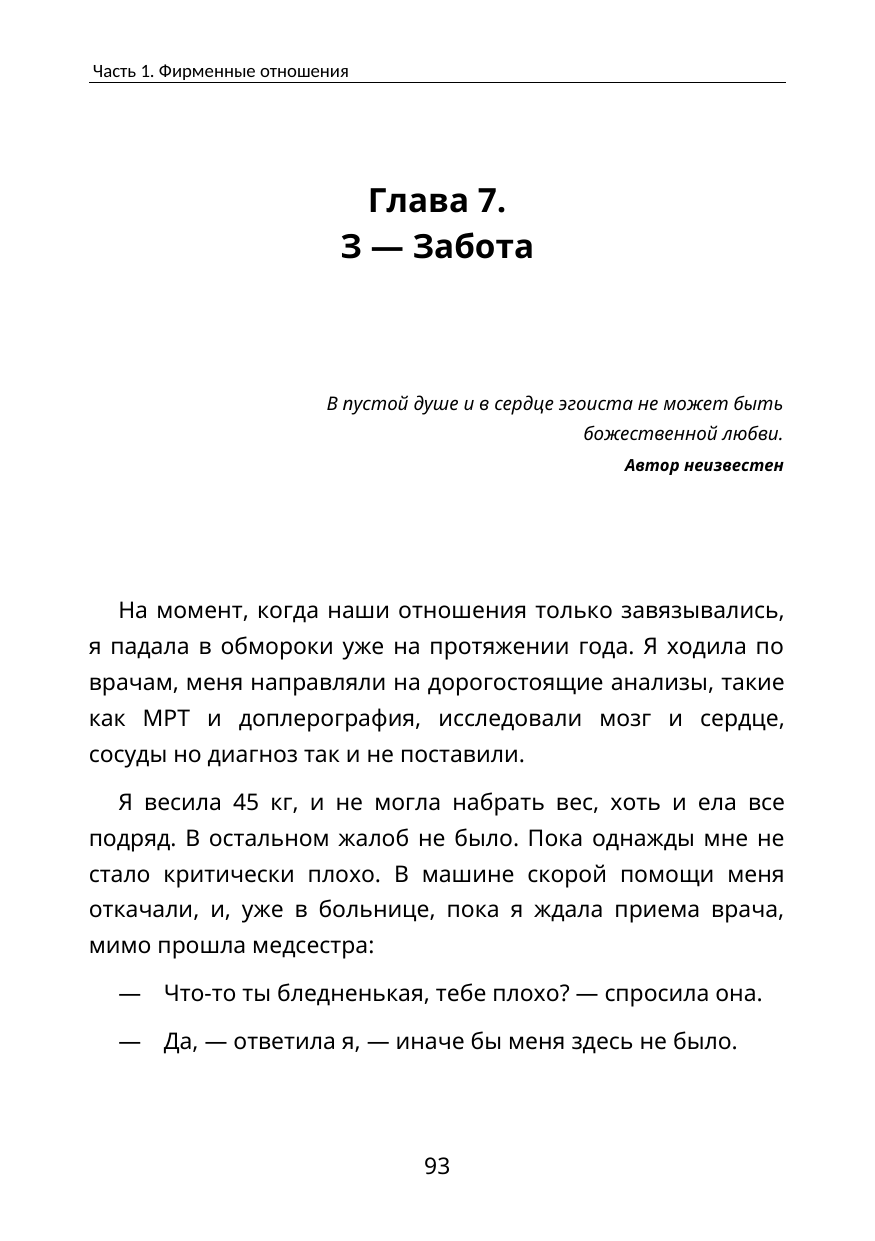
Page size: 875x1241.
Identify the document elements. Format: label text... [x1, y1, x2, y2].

list Что-то ты бледненькая, тебе плохо? — спросила она. [88, 977, 786, 1008]
list Да, — ответила я, — иначе бы меня здесь не было. [88, 1025, 786, 1056]
text В пустой душе и в сердце эгоиста не может быть божественной любви. [325, 386, 786, 446]
subtitle Глава 7. З — Забота [88, 177, 786, 268]
text На момент, когда наши отношения только завязывались, я падала в обмороки уже на протяжении года. Я ходила по врачам, меня направляли на дорогостоящие анализы, такие как МРТ и доплерография, исследовали мозг и сердце, сосуды но диагноз так и не поставили. [88, 594, 786, 769]
text Я весила 45 кг, и не могла набрать вес, хоть и ела все подряд. В остальном жалоб не было. Пока однажды мне не стало критически плохо. В машине скорой помощи меня откачали, и, уже в больнице, пока я ждала приема врача, мимо прошла медсестра: [88, 786, 786, 961]
text Автор неизвестен [148, 446, 786, 476]
